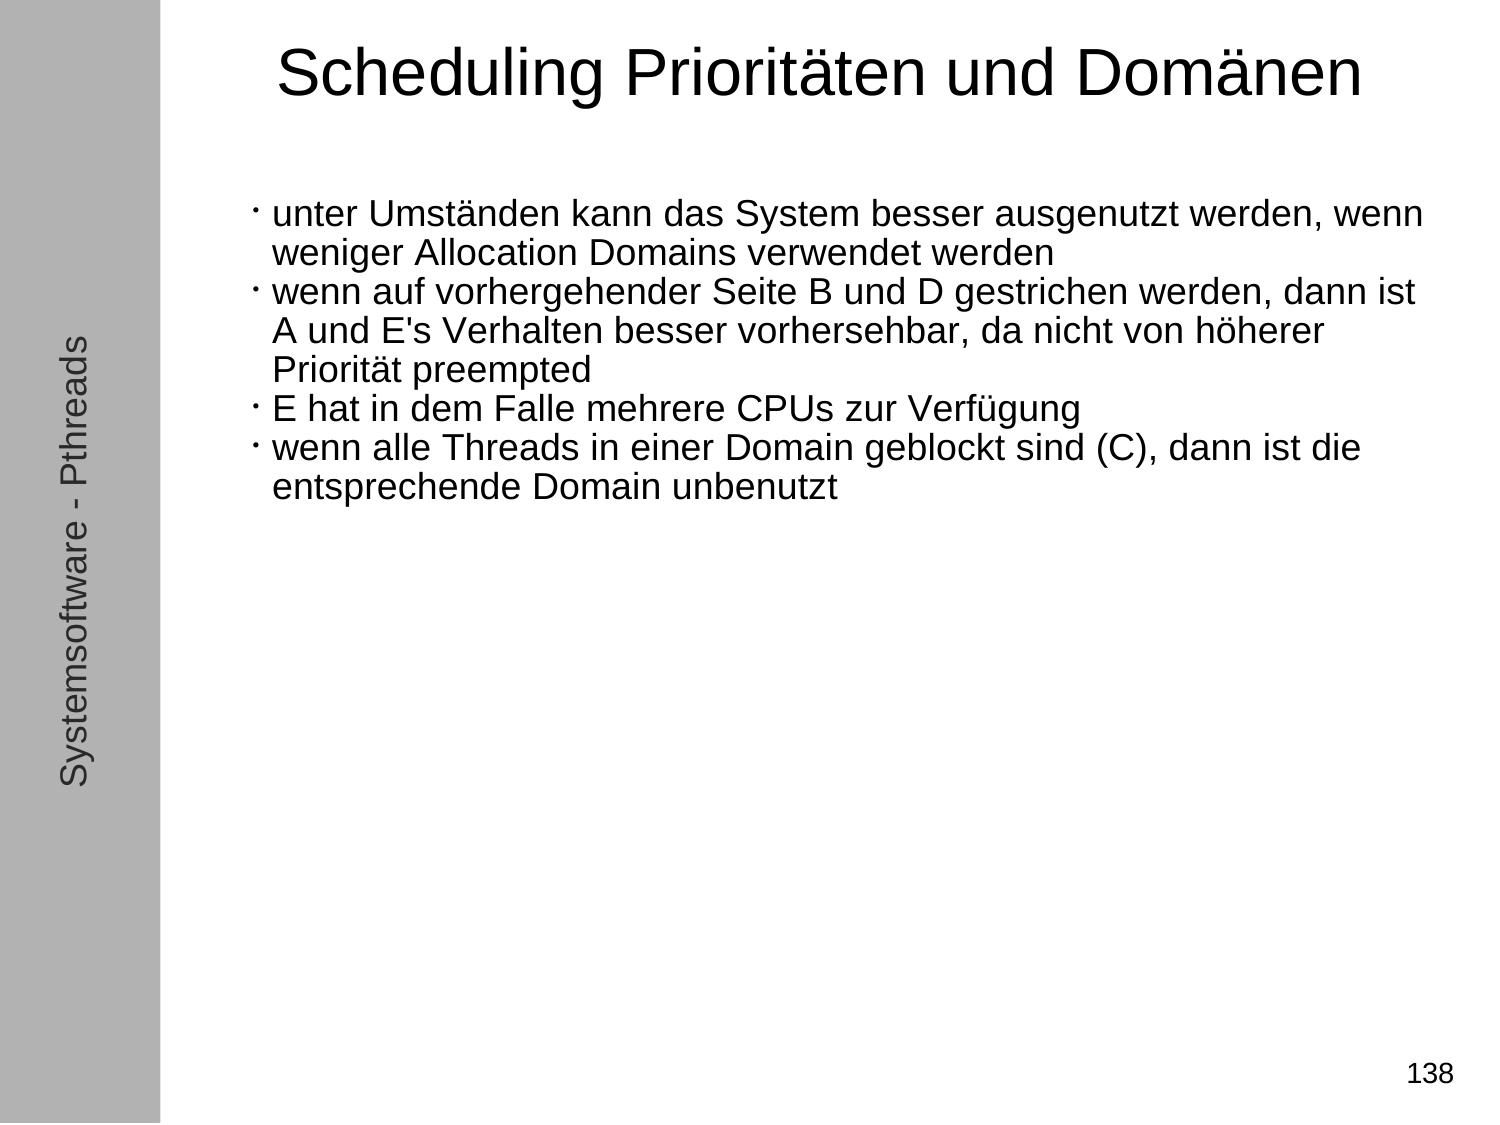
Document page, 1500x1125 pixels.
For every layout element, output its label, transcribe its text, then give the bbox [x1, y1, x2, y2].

text_box [1406, 1057, 1500, 1106]
text_box Systemsoftware - Pthreads [47, 1, 121, 1124]
text_box [0, 0, 160, 1123]
text_box unter Umständen kann das System besser ausgenutzt werden, wenn weniger Allocation Domains verwendet werden wenn auf vorhergehender Seite B und D gestrichen werden, dann ist A und E's Verhalten besser vorhersehbar, da nicht von höherer Priorität preempted E hat in dem Falle mehrere CPUs zur Verfügung wenn alle Threads in einer Domain geblockt sind (C), dann ist die entsprechende Domain unbenutzt [237, 187, 1448, 1091]
text_box Scheduling Prioritäten und Domänen [189, 27, 1452, 123]
